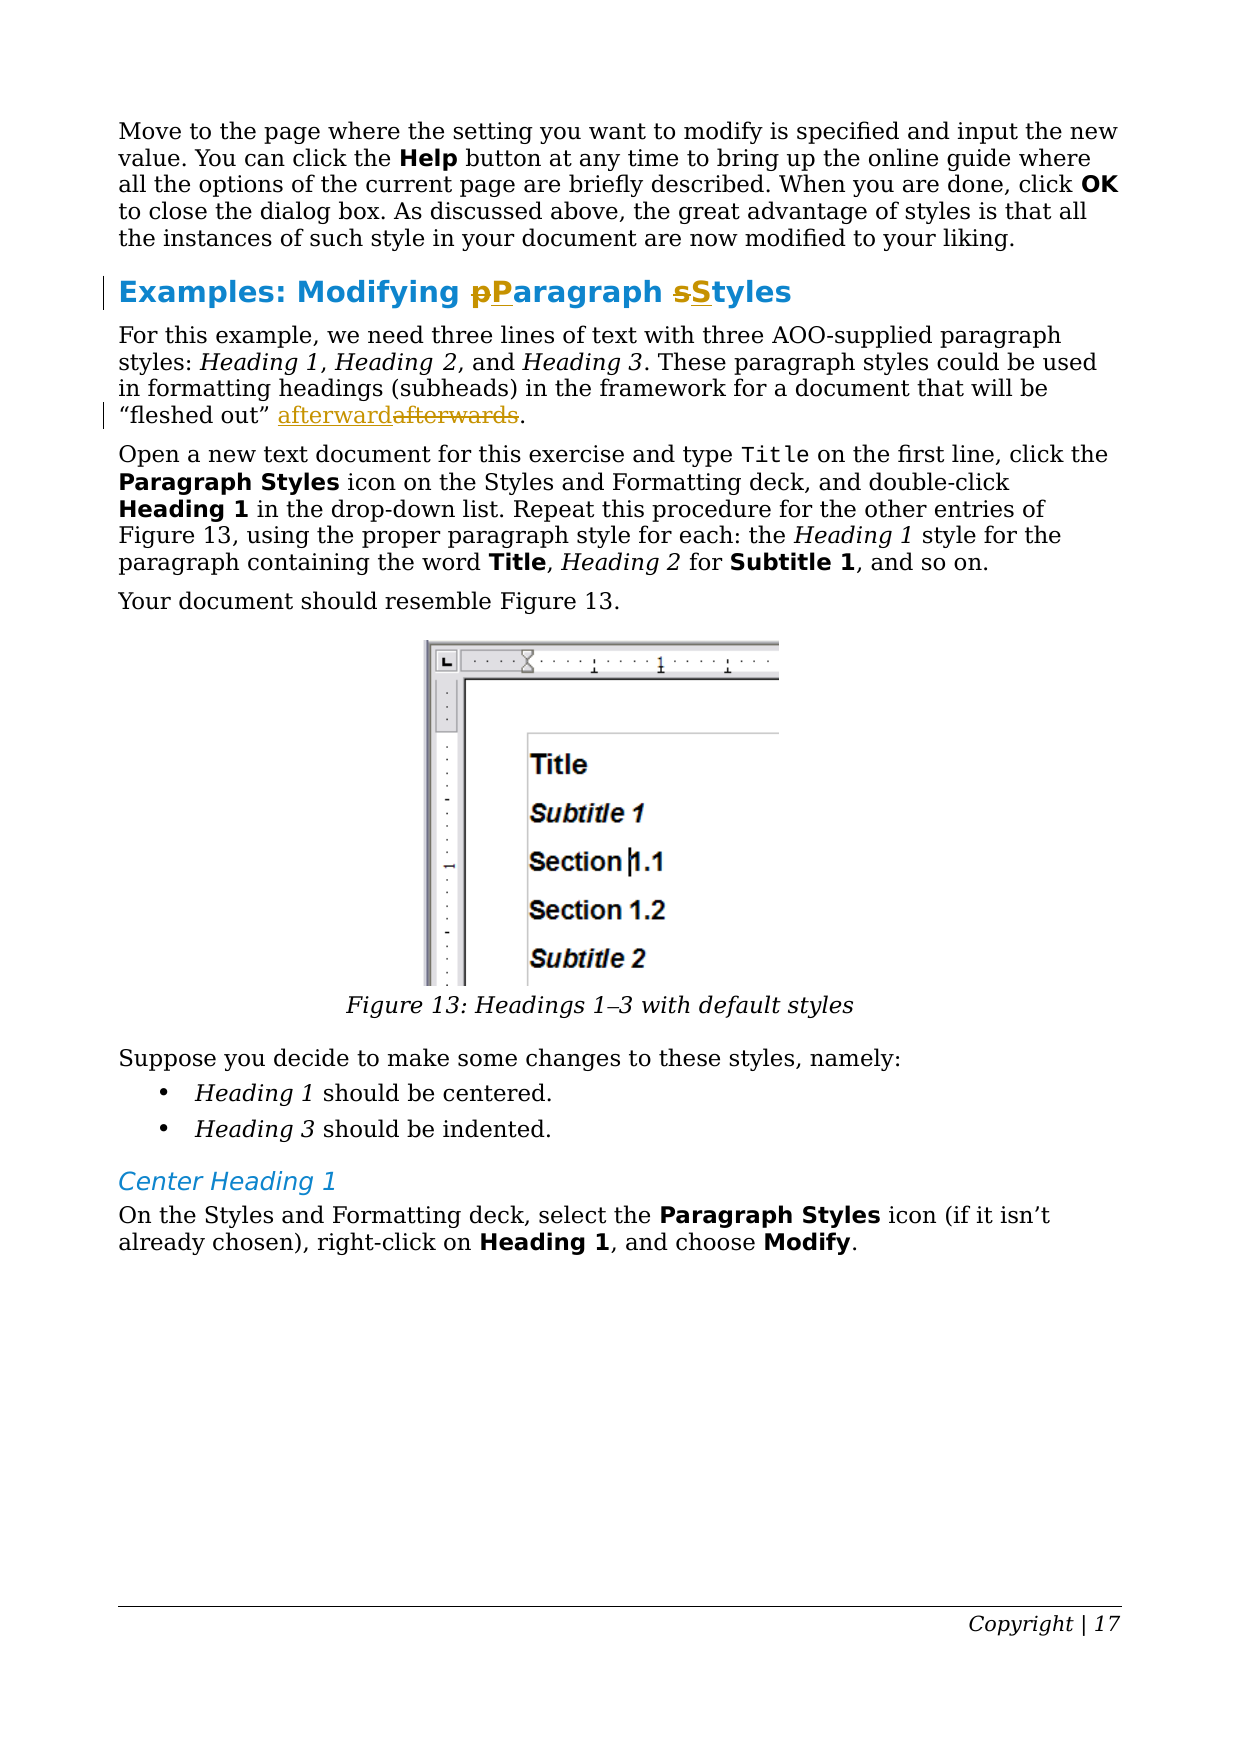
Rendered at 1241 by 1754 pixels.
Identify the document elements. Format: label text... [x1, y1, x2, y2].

subtitle Examples: Modifying Paragraph Styles [118, 276, 1122, 310]
text Move to the page where the setting you want to modify is specified and input the new value. You can click the Help button at any time to bring up the online guide where all the options of the current page are briefly described. When you are done, click OK to close the dialog box. As discussed above, the great advantage of styles is that all the instances of such style in your document are now modified to your liking. [118, 118, 1122, 251]
list Heading 1 should be centered. [156, 1078, 1122, 1107]
picture [423, 640, 779, 986]
text Your document should resemble Figure 13. [118, 588, 1122, 615]
text On the Styles and Formatting deck, select the Paragraph Styles icon (if it isn’t already chosen), right-click on Heading 1, and choose Modify. [118, 1203, 1122, 1256]
list Suppose you decide to make some changes to these styles, namely: [118, 1045, 1122, 1072]
text For this example, we need three lines of text with three AOO-supplied paragraph styles: Heading 1, Heading 2, and Heading 3. These paragraph styles could be used in formatting headings (subheads) in the framework for a document that will be “fleshed out” afterward. [118, 322, 1122, 429]
list Heading 3 should be indented. [156, 1114, 1122, 1143]
text Open a new text document for this exercise and type Title on the first line, click the Paragraph Styles icon on the Styles and Formatting deck, and double-click Heading 1 in the drop-down list. Repeat this procedure for the other entries of Figure 13, using the proper paragraph style for each: the Heading 1 style for the paragraph containing the word Title, Heading 2 for Subtitle 1, and so on. [118, 441, 1122, 576]
text Figure 13: Headings 1–3 with default styles [327, 992, 876, 1019]
subtitle Center Heading 1 [118, 1167, 1122, 1196]
